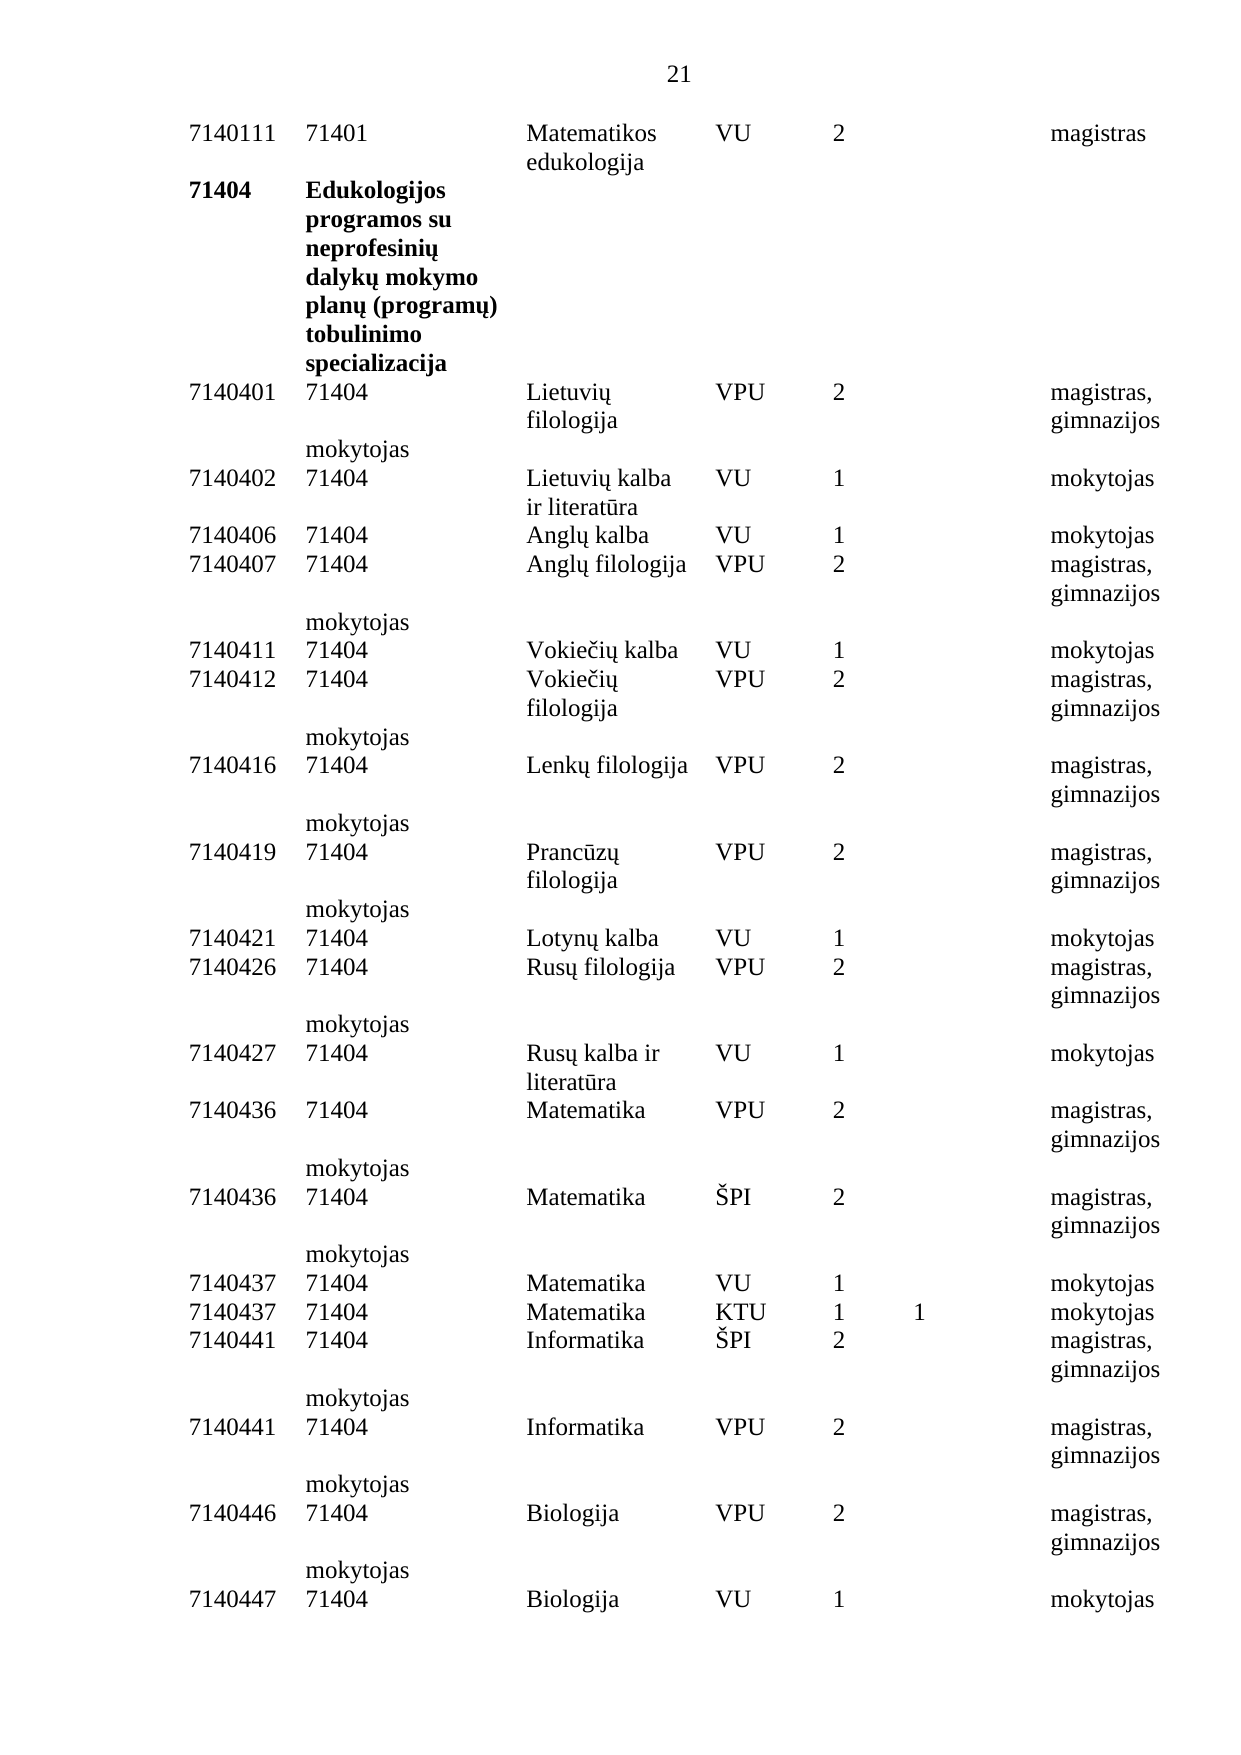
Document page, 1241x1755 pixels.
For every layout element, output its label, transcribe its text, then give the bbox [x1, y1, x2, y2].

table_cell [973, 1297, 1039, 1326]
table_cell 7140447 [177, 1584, 294, 1613]
table_cell 71404 [294, 664, 515, 722]
table_cell [515, 1009, 704, 1038]
table_cell [1039, 1239, 1197, 1268]
table_cell mokytojas [294, 1153, 515, 1182]
table_cell magistras, gimnazijos [1039, 377, 1197, 434]
table_cell [973, 1498, 1039, 1556]
table_cell [177, 607, 294, 636]
table_cell 7140407 [177, 549, 294, 607]
table_cell [902, 1038, 973, 1096]
table_cell [973, 894, 1039, 923]
table_cell [902, 722, 973, 751]
table_cell [515, 1556, 704, 1584]
table_cell 7140406 [177, 521, 294, 549]
table_cell [821, 1239, 902, 1268]
table_cell 71404 [294, 1584, 515, 1613]
table_cell [902, 1239, 973, 1268]
table_cell Matematika [515, 1096, 704, 1153]
table_cell [1202, 837, 1207, 894]
table_cell [973, 1383, 1039, 1412]
table_cell mokytojas [1039, 521, 1197, 549]
table_cell [821, 1469, 902, 1498]
table_cell 71404 [294, 1297, 515, 1326]
table_cell mokytojas [294, 894, 515, 923]
table_cell [1197, 1182, 1202, 1239]
table_cell [1197, 1297, 1202, 1326]
table_cell magistras, gimnazijos [1039, 1412, 1197, 1469]
table_cell [704, 434, 821, 463]
table_cell [1197, 549, 1202, 607]
table_cell [1197, 377, 1202, 434]
table_cell [821, 176, 902, 377]
table_cell mokytojas [294, 1383, 515, 1412]
table_cell 71404 [294, 636, 515, 664]
table_cell [902, 1096, 973, 1153]
table_cell [1039, 1556, 1197, 1584]
table_cell [1197, 837, 1202, 894]
table_cell 1 [821, 463, 902, 521]
table_cell [973, 1556, 1039, 1584]
table_cell [973, 952, 1039, 1009]
table_cell [704, 1009, 821, 1038]
table_cell [704, 1239, 821, 1268]
table_cell [515, 1153, 704, 1182]
table_cell [973, 1268, 1039, 1297]
table_cell [1202, 751, 1207, 808]
table_cell [973, 1469, 1039, 1498]
table_cell magistras, gimnazijos [1039, 549, 1197, 607]
table_cell [1202, 377, 1207, 434]
table_cell [821, 1009, 902, 1038]
table_cell [973, 664, 1039, 722]
table_cell [821, 1383, 902, 1412]
table_cell [973, 1182, 1039, 1239]
table_cell mokytojas [1039, 1038, 1197, 1096]
table_cell [1197, 1556, 1202, 1584]
table_cell [1197, 1326, 1202, 1383]
table_cell [1197, 923, 1202, 952]
table_cell [704, 1383, 821, 1412]
table_cell [1039, 607, 1197, 636]
table_cell [177, 1469, 294, 1498]
table_cell 7140436 [177, 1182, 294, 1239]
table_cell 7140401 [177, 377, 294, 434]
table_cell mokytojas [294, 722, 515, 751]
table_cell [902, 1412, 973, 1469]
table_cell 2 [821, 1412, 902, 1469]
table_cell 7140427 [177, 1038, 294, 1096]
table_cell [1197, 434, 1202, 463]
table_cell [973, 176, 1039, 377]
table_cell [1202, 636, 1207, 664]
table_cell [902, 1584, 973, 1613]
table_cell mokytojas [294, 808, 515, 837]
table_cell [973, 1239, 1039, 1268]
table_cell [821, 607, 902, 636]
table_cell mokytojas [294, 434, 515, 463]
table_cell [1202, 434, 1207, 463]
table_cell Lotynų kalba [515, 923, 704, 952]
table_cell mokytojas [1039, 923, 1197, 952]
table_cell [1202, 1326, 1207, 1383]
table_cell [1202, 607, 1207, 636]
table_cell 2 [821, 118, 902, 176]
table_cell [973, 377, 1039, 434]
table_cell Biologija [515, 1498, 704, 1556]
table_cell [902, 463, 973, 521]
table_cell VU [704, 1268, 821, 1297]
table_cell [973, 808, 1039, 837]
table_cell [902, 118, 973, 176]
table_cell [821, 894, 902, 923]
table_cell Rusų filologija [515, 952, 704, 1009]
table_cell Lietuvių filologija [515, 377, 704, 434]
table_cell 71404 [294, 1038, 515, 1096]
table_cell [1197, 463, 1202, 521]
table_cell [1039, 1009, 1197, 1038]
table_cell [1039, 1153, 1197, 1182]
table_cell [1202, 1383, 1207, 1412]
table_cell Informatika [515, 1412, 704, 1469]
table_cell [1197, 808, 1202, 837]
table_cell [1197, 176, 1202, 377]
table_cell [1202, 1556, 1207, 1584]
table_cell [1202, 1584, 1207, 1613]
table_cell [515, 1383, 704, 1412]
table_cell [821, 808, 902, 837]
table_cell [177, 1239, 294, 1268]
table_cell [1202, 1297, 1207, 1326]
table_cell [902, 1498, 973, 1556]
table_cell [902, 1469, 973, 1498]
table_cell [1202, 664, 1207, 722]
table_cell [704, 607, 821, 636]
table_cell Informatika [515, 1326, 704, 1383]
table_cell [1197, 1498, 1202, 1556]
table_cell Anglų filologija [515, 549, 704, 607]
table_cell 71404 [294, 1096, 515, 1153]
table_cell [1202, 1469, 1207, 1498]
table_cell mokytojas [294, 607, 515, 636]
table_cell [973, 1153, 1039, 1182]
table_cell [1197, 894, 1202, 923]
table_cell [515, 894, 704, 923]
table_cell Vokiečių filologija [515, 664, 704, 722]
table_cell [1197, 118, 1202, 176]
table_cell [902, 894, 973, 923]
table_cell 71404 [177, 176, 294, 377]
table_cell [1202, 722, 1207, 751]
table_cell 71401 [294, 118, 515, 176]
table_cell VU [704, 521, 821, 549]
table_cell [1197, 1009, 1202, 1038]
table_cell [1039, 808, 1197, 837]
table_cell 7140441 [177, 1412, 294, 1469]
table_cell [902, 837, 973, 894]
table_cell 7140446 [177, 1498, 294, 1556]
table_cell mokytojas [1039, 1268, 1197, 1297]
table_cell 2 [821, 664, 902, 722]
table_cell KTU [704, 1297, 821, 1326]
table_cell VPU [704, 837, 821, 894]
table_cell [902, 636, 973, 664]
table_cell [1197, 722, 1202, 751]
table_cell [177, 434, 294, 463]
table_cell 1 [821, 1268, 902, 1297]
table_cell mokytojas [294, 1009, 515, 1038]
table_cell [1202, 1182, 1207, 1239]
table_cell [1202, 1412, 1207, 1469]
table_cell magistras, gimnazijos [1039, 1498, 1197, 1556]
table_cell mokytojas [1039, 463, 1197, 521]
table_cell [1197, 521, 1202, 549]
table_cell 2 [821, 952, 902, 1009]
table_cell [902, 1153, 973, 1182]
table_cell 2 [821, 751, 902, 808]
table_cell [902, 434, 973, 463]
table_cell [1202, 1239, 1207, 1268]
table_cell 1 [821, 636, 902, 664]
table_cell [1202, 952, 1207, 1009]
table_cell VU [704, 636, 821, 664]
table_cell [902, 1009, 973, 1038]
table_cell magistras, gimnazijos [1039, 664, 1197, 722]
table_cell mokytojas [1039, 1584, 1197, 1613]
table_cell mokytojas [1039, 1297, 1197, 1326]
table_cell 71404 [294, 837, 515, 894]
table_cell [973, 1096, 1039, 1153]
table_cell [902, 607, 973, 636]
table_cell VPU [704, 377, 821, 434]
table_cell [1202, 923, 1207, 952]
table_cell [1197, 952, 1202, 1009]
table_cell [902, 377, 973, 434]
table_cell Lenkų filologija [515, 751, 704, 808]
table_cell [902, 808, 973, 837]
table_cell [1202, 1096, 1207, 1153]
table_cell 2 [821, 837, 902, 894]
table_cell [1202, 808, 1207, 837]
table_cell mokytojas [294, 1556, 515, 1584]
table_cell magistras, gimnazijos [1039, 751, 1197, 808]
table_cell 7140411 [177, 636, 294, 664]
table_cell 7140441 [177, 1326, 294, 1383]
table_cell VU [704, 1038, 821, 1096]
table_cell [973, 636, 1039, 664]
table_cell [1197, 751, 1202, 808]
table_cell [821, 434, 902, 463]
table_cell 71404 [294, 463, 515, 521]
table_cell 71404 [294, 521, 515, 549]
table_cell VPU [704, 751, 821, 808]
table_cell 7140419 [177, 837, 294, 894]
table_cell 7140437 [177, 1297, 294, 1326]
table_cell [821, 1153, 902, 1182]
table_cell [973, 751, 1039, 808]
table_cell 71404 [294, 952, 515, 1009]
table_cell Lietuvių kalba ir literatūra [515, 463, 704, 521]
table_cell [1197, 1412, 1202, 1469]
table_cell [1202, 176, 1207, 377]
table_cell 1 [821, 923, 902, 952]
table_cell [1197, 1096, 1202, 1153]
table_cell magistras, gimnazijos [1039, 1326, 1197, 1383]
table_cell VPU [704, 1498, 821, 1556]
table_cell VPU [704, 549, 821, 607]
table_cell [1039, 722, 1197, 751]
table_cell 71404 [294, 1182, 515, 1239]
table_cell 7140416 [177, 751, 294, 808]
table_cell [973, 722, 1039, 751]
table_cell [973, 1038, 1039, 1096]
table_cell VPU [704, 1412, 821, 1469]
table_cell [1039, 1469, 1197, 1498]
table_cell [1039, 434, 1197, 463]
table_cell [973, 607, 1039, 636]
table_cell [902, 952, 973, 1009]
table_cell [902, 176, 973, 377]
table_cell [1202, 1268, 1207, 1297]
table_cell [973, 463, 1039, 521]
table_cell Edukologijos programos su neprofesinių dalykų mokymo planų (programų) tobulinimo specializacija [294, 176, 515, 377]
table_cell [1202, 521, 1207, 549]
table_cell VU [704, 1584, 821, 1613]
table_cell 2 [821, 1182, 902, 1239]
table_cell [1197, 1469, 1202, 1498]
table_cell [704, 1153, 821, 1182]
table_cell Vokiečių kalba [515, 636, 704, 664]
table_cell [704, 808, 821, 837]
table_cell 7140426 [177, 952, 294, 1009]
table_cell magistras [1039, 118, 1197, 176]
table_cell [704, 894, 821, 923]
table_cell 7140111 [177, 118, 294, 176]
table_cell [973, 923, 1039, 952]
table_cell [902, 664, 973, 722]
table_cell 71404 [294, 923, 515, 952]
table_cell [973, 837, 1039, 894]
table_cell [1197, 1153, 1202, 1182]
table_cell magistras, gimnazijos [1039, 1182, 1197, 1239]
table_cell Matematika [515, 1182, 704, 1239]
table_cell [821, 722, 902, 751]
table_cell [821, 1556, 902, 1584]
table_cell [1202, 1153, 1207, 1182]
table_cell 1 [821, 1297, 902, 1326]
table_cell [902, 1326, 973, 1383]
table_cell [515, 1469, 704, 1498]
table_cell [902, 521, 973, 549]
table_cell 7140412 [177, 664, 294, 722]
table_cell [177, 1009, 294, 1038]
table_cell [177, 722, 294, 751]
table_cell VPU [704, 664, 821, 722]
table_cell [515, 176, 704, 377]
table_cell [515, 607, 704, 636]
table_cell [902, 549, 973, 607]
table_cell [1197, 607, 1202, 636]
table_cell Matematika [515, 1268, 704, 1297]
table_cell [1202, 1009, 1207, 1038]
table_cell [1202, 1038, 1207, 1096]
table_cell 71404 [294, 1498, 515, 1556]
table_cell [973, 1412, 1039, 1469]
table_cell [1197, 1038, 1202, 1096]
table_cell [902, 751, 973, 808]
table_cell [1039, 894, 1197, 923]
table_cell [1197, 1268, 1202, 1297]
table_cell Matematika [515, 1297, 704, 1326]
table_cell [902, 1268, 973, 1297]
table_cell 1 [821, 1584, 902, 1613]
table_cell [1197, 1383, 1202, 1412]
table_cell magistras, gimnazijos [1039, 952, 1197, 1009]
table_cell [515, 808, 704, 837]
table_cell Anglų kalba [515, 521, 704, 549]
table_cell magistras, gimnazijos [1039, 1096, 1197, 1153]
table_cell VPU [704, 952, 821, 1009]
table_cell 2 [821, 1498, 902, 1556]
table_cell VPU [704, 1096, 821, 1153]
table_cell [902, 1556, 973, 1584]
table_cell [704, 722, 821, 751]
table_cell 2 [821, 377, 902, 434]
table_cell 71404 [294, 1326, 515, 1383]
table_cell 1 [821, 521, 902, 549]
table_cell 71404 [294, 377, 515, 434]
table_cell Prancūzų filologija [515, 837, 704, 894]
table_cell [973, 1584, 1039, 1613]
table_cell 71404 [294, 1268, 515, 1297]
table_cell [902, 1182, 973, 1239]
table_cell 7140436 [177, 1096, 294, 1153]
table_cell [177, 808, 294, 837]
table_cell 2 [821, 549, 902, 607]
table_cell 7140402 [177, 463, 294, 521]
table_cell 71404 [294, 751, 515, 808]
table_cell [177, 1556, 294, 1584]
table_cell [1202, 549, 1207, 607]
table_cell [177, 1383, 294, 1412]
table_cell [1202, 894, 1207, 923]
table_cell mokytojas [1039, 636, 1197, 664]
table_cell [973, 118, 1039, 176]
table_cell [1202, 463, 1207, 521]
table_cell [177, 1153, 294, 1182]
table_cell [973, 434, 1039, 463]
table_cell [1197, 664, 1202, 722]
table_cell 1 [821, 1038, 902, 1096]
table_cell 7140421 [177, 923, 294, 952]
table_cell [704, 1556, 821, 1584]
table_cell 1 [902, 1297, 973, 1326]
table_cell 7140437 [177, 1268, 294, 1297]
table_cell 2 [821, 1096, 902, 1153]
table_cell [902, 1383, 973, 1412]
table_cell 71404 [294, 1412, 515, 1469]
table_cell [1197, 1239, 1202, 1268]
table_cell [1197, 1584, 1202, 1613]
table_cell ŠPI [704, 1326, 821, 1383]
table_cell [177, 894, 294, 923]
table_cell [1197, 636, 1202, 664]
table_cell 2 [821, 1326, 902, 1383]
table_cell [515, 722, 704, 751]
table_cell [704, 1469, 821, 1498]
table_cell [973, 1009, 1039, 1038]
table_cell [1039, 176, 1197, 377]
table_cell magistras, gimnazijos [1039, 837, 1197, 894]
table_cell mokytojas [294, 1469, 515, 1498]
table_cell [1202, 1498, 1207, 1556]
table_cell [515, 1239, 704, 1268]
table_cell Rusų kalba ir literatūra [515, 1038, 704, 1096]
table_cell 71404 [294, 549, 515, 607]
table_cell [973, 1326, 1039, 1383]
table_cell VU [704, 923, 821, 952]
table_cell [973, 549, 1039, 607]
table_cell Matematikos edukologija [515, 118, 704, 176]
table_cell mokytojas [294, 1239, 515, 1268]
table_cell Biologija [515, 1584, 704, 1613]
table_cell VU [704, 118, 821, 176]
table_cell [1202, 118, 1207, 176]
table_cell [1039, 1383, 1197, 1412]
table_cell VU [704, 463, 821, 521]
table_cell [902, 923, 973, 952]
table_cell ŠPI [704, 1182, 821, 1239]
table_cell [973, 521, 1039, 549]
table_cell [515, 434, 704, 463]
table_cell [704, 176, 821, 377]
